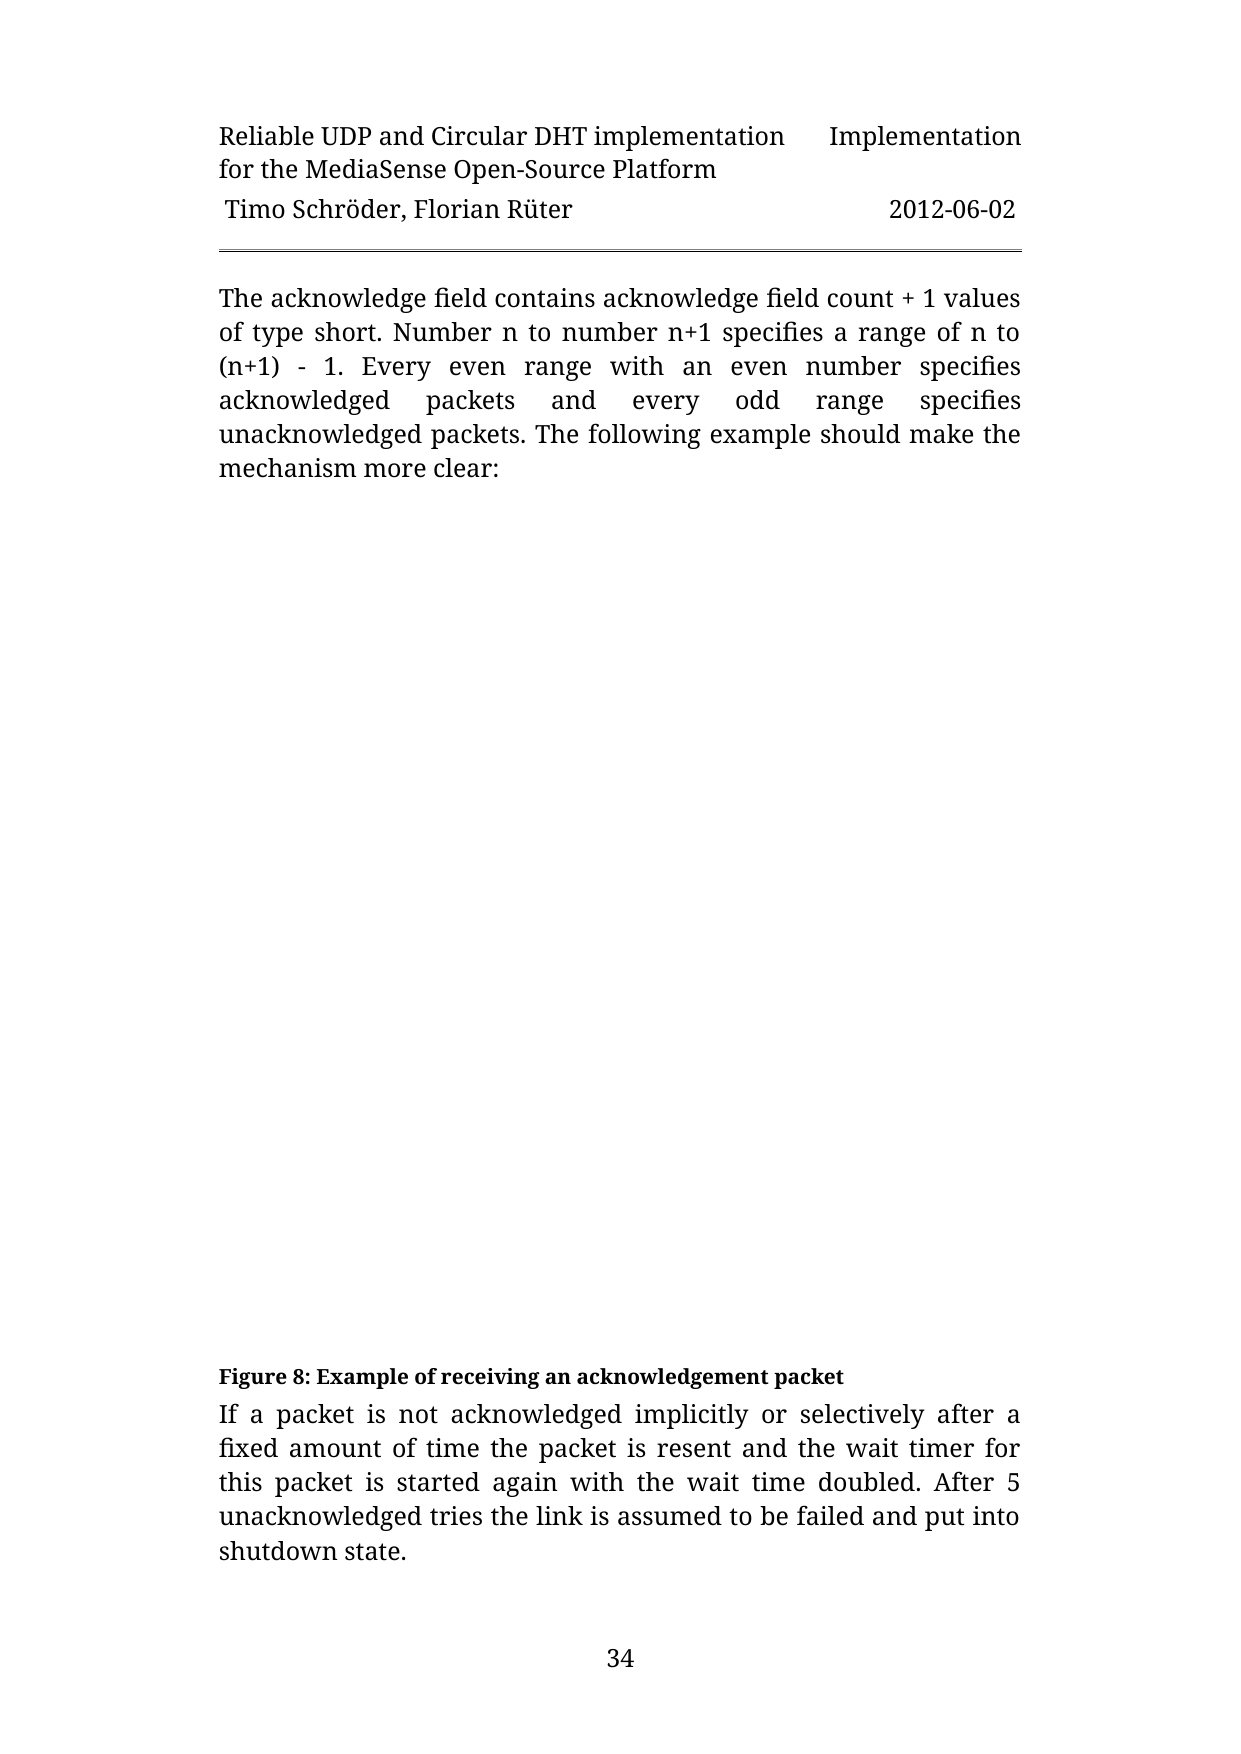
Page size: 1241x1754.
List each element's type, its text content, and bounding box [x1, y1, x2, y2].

text The acknowledge field contains acknowledge field count + 1 values of type short. Number n to number n+1 specifies a range of n to (n+1) - 1. Every even range with an even number specifies acknowledged packets and every odd range specifies unacknowledged packets. The following example should make the mechanism more clear: [218, 281, 1022, 485]
text If a packet is not acknowledged implicitly or selectively after a fixed amount of time the packet is resent and the wait timer for this packet is started again with the wait time doubled. After 5 unacknowledged tries the link is assumed to be failed and put into shutdown state. [218, 1397, 1022, 1567]
text Figure 8: Example of receiving an acknowledgement packet [218, 522, 1019, 1391]
